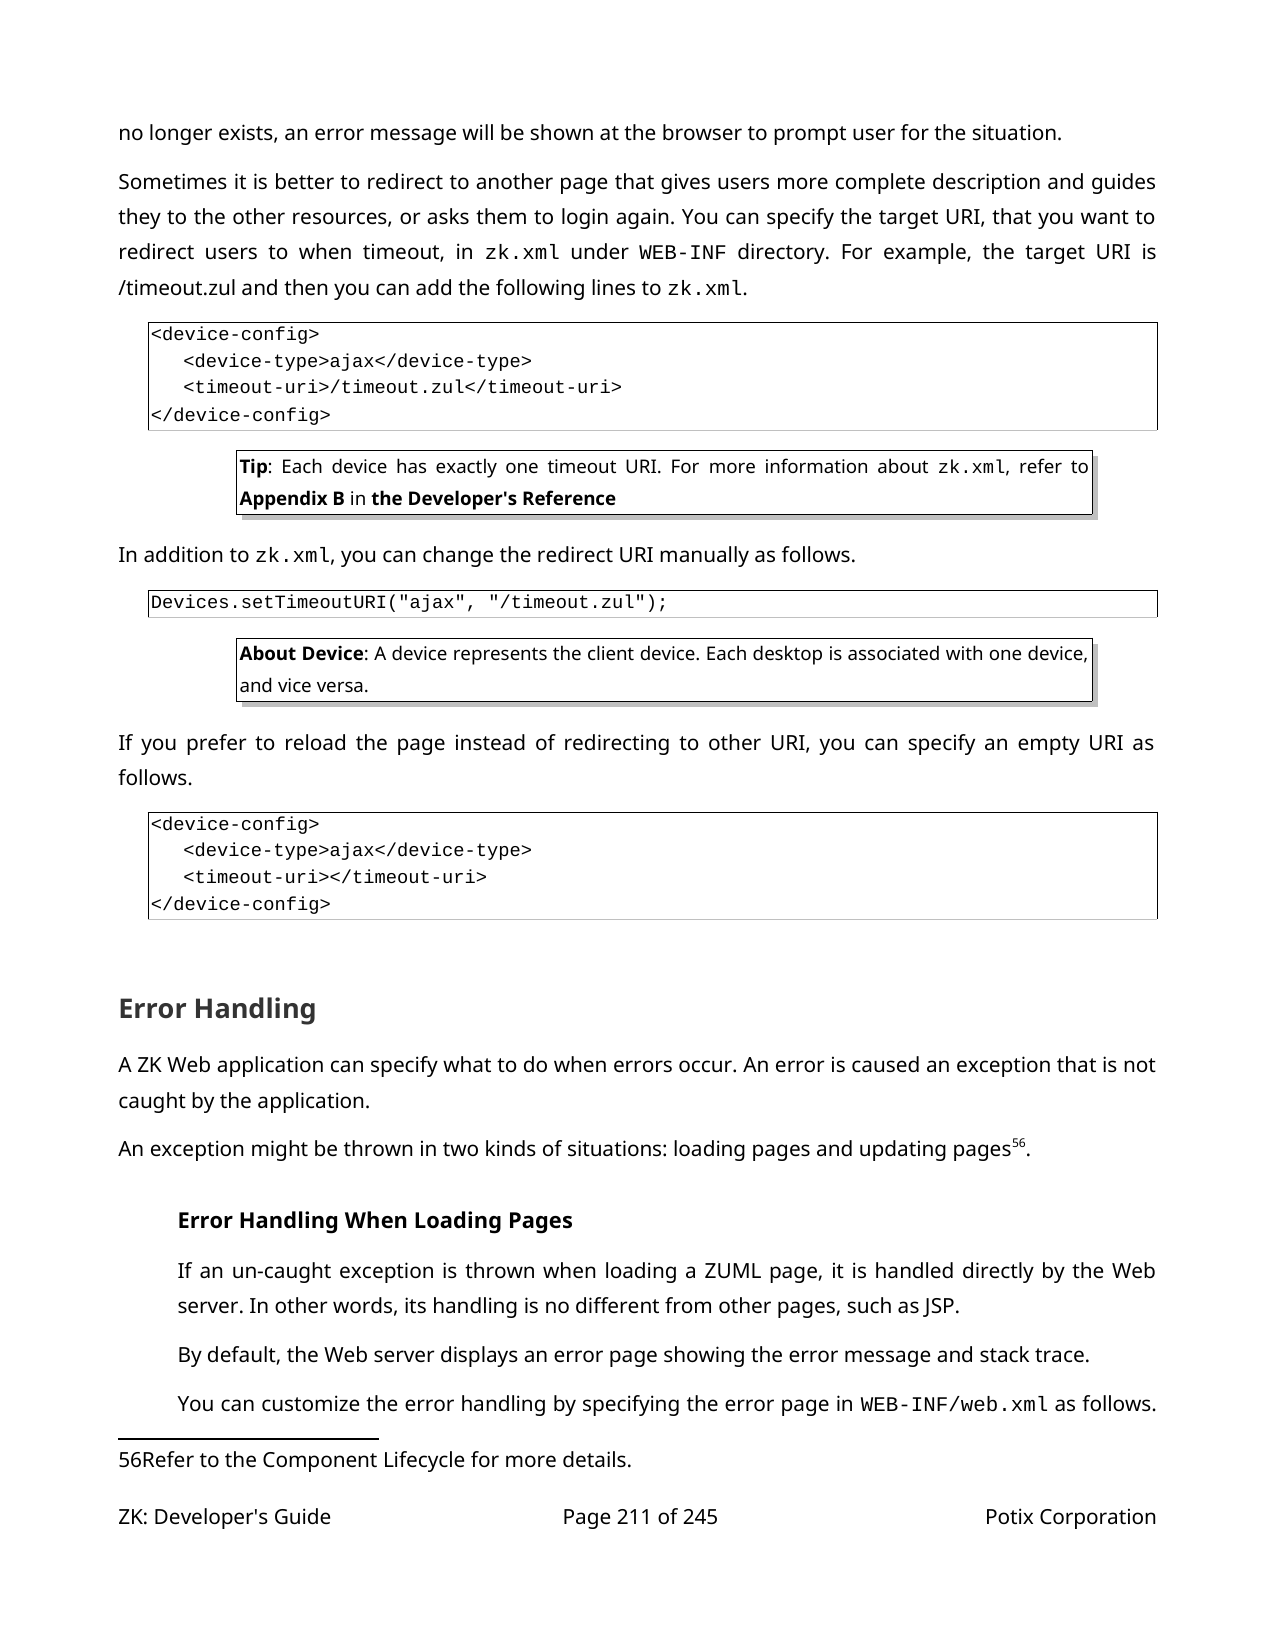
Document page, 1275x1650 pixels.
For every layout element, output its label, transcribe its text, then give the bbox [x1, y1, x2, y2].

text Devices.setTimeoutURI("ajax", "/timeout.zul"); [149, 591, 1157, 617]
text <device-config> <device-type>ajax</device-type> <timeout-uri>/timeout.zul</timeout-uri> [149, 323, 1157, 399]
text </device-config> [149, 402, 1157, 430]
text An exception might be thrown in two kinds of situations: loading pages and updating pages. [118, 1134, 1157, 1163]
text If you prefer to reload the page instead of redirecting to other URI, you can specify an empty URI as follows. [118, 728, 1157, 791]
text About Device: A device represents the client device. Each desktop is associated with one device, and vice versa. [237, 639, 1092, 701]
text </device-config> [149, 892, 1157, 919]
text If an un-caught exception is thrown when loading a ZUML page, it is handled directly by the Web server. In other words, its handling is no different from other pages, such as JSP. [177, 1256, 1157, 1319]
text In addition to zk.xml, you can change the redirect URI manually as follows. [118, 541, 1157, 569]
subtitle Error Handling When Loading Pages [177, 1205, 1157, 1235]
text <device-config> <device-type>ajax</device-type> <timeout-uri></timeout-uri> [149, 813, 1157, 889]
subtitle Error Handling [118, 990, 1157, 1027]
text no longer exists, an error message will be shown at the browser to prompt user for the situation. [118, 118, 1157, 146]
text Refer to the Component Lifecycle for more details. [118, 1445, 1157, 1473]
text Sometimes it is better to redirect to another page that gives users more complete description and guides they to the other resources, or asks them to login again. You can specify the target URI, that you want to redirect users to when timeout, in zk.xml under WEB-INF directory. For example, the target URI is /timeout.zul and then you can add the following lines to zk.xml. [118, 167, 1157, 301]
text A ZK Web application can specify what to do when errors occur. An error is caused an exception that is not caught by the application. [118, 1051, 1157, 1114]
text By default, the Web server displays an error page showing the error message and stack trace. [177, 1340, 1157, 1368]
text Tip: Each device has exactly one timeout URI. For more information about zk.xml, refer to Appendix B in the Developer's Reference [237, 451, 1092, 514]
text You can customize the error handling by specifying the error page in WEB-INF/web.xml as follows. [177, 1389, 1157, 1417]
